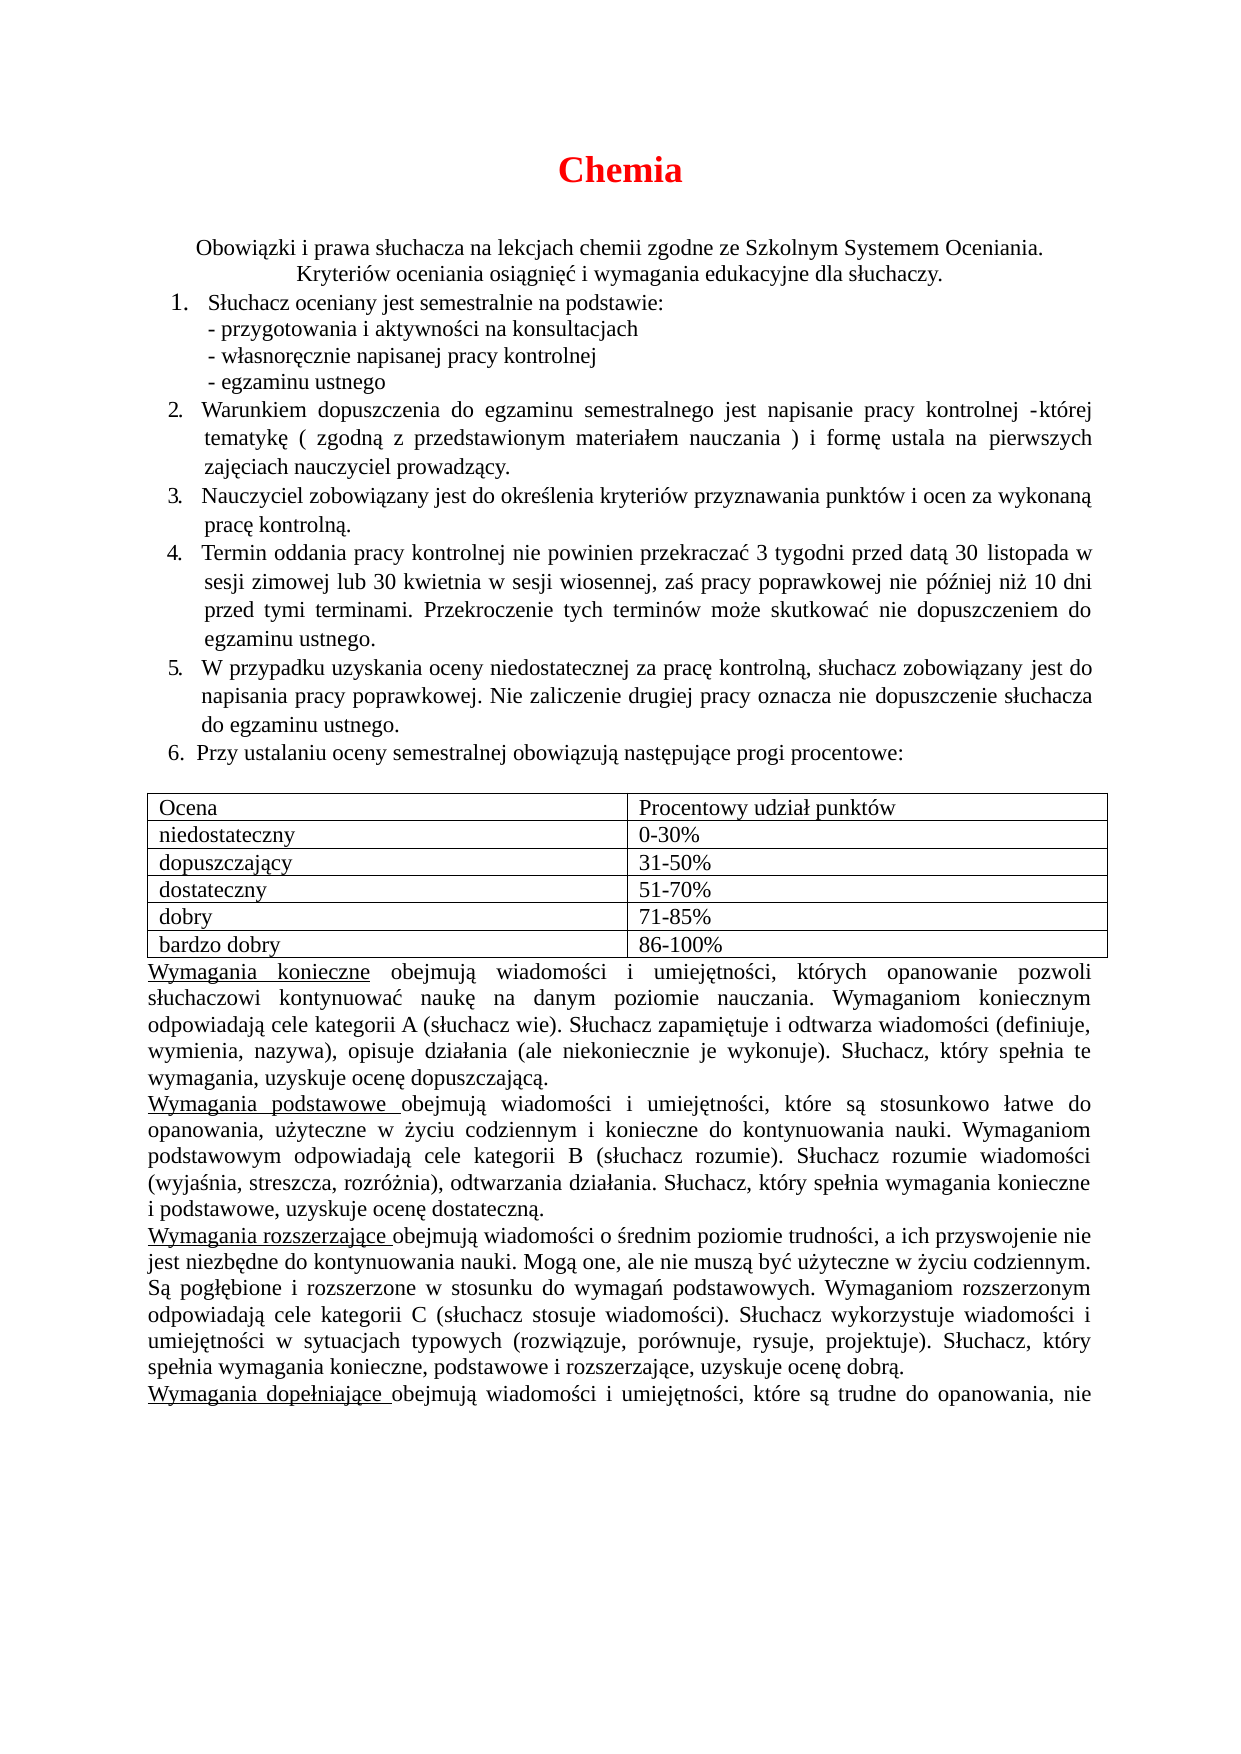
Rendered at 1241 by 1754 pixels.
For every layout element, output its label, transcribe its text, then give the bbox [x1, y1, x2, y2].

text - egzaminu ustnego [208, 368, 1092, 394]
text - własnoręcznie napisanej pracy kontrolnej [208, 342, 1092, 368]
table_cell 51-70% [628, 876, 1107, 902]
table_header Ocena [148, 794, 627, 820]
text 4. Termin oddania pracy kontrolnej nie powinien przekraczać 3 tygodni przed datą 30 listopada w sesji zimowej lub 30 kwietnia w sesji wiosennej, zaś pracy poprawkowej nie później niż 10 dni przed tymi terminami. Przekroczenie tych terminów może skutkować nie dopuszczeniem do egzaminu ustnego. [167, 538, 1092, 652]
list Słuchacz oceniany jest semestralnie na podstawie: [170, 287, 1092, 315]
text Chemia [148, 148, 1092, 191]
text Kryteriów oceniania osiągnięć i wymagania edukacyjne dla słuchaczy. [148, 260, 1092, 287]
table_cell dostateczny [148, 876, 627, 902]
table_cell 71-85% [628, 903, 1107, 930]
text 2. Warunkiem dopuszczenia do egzaminu semestralnego jest napisanie pracy kontrolnej -której tematykę ( zgodną z przedstawionym materiałem nauczania ) i formę ustala na pierwszych zajęciach nauczyciel prowadzący. [168, 394, 1092, 480]
text - przygotowania i aktywności na konsultacjach [208, 315, 1092, 342]
text 6. Przy ustalaniu oceny semestralnej obowiązują następujące progi procentowe: [168, 738, 1092, 766]
table_cell dobry [148, 903, 627, 930]
text Wymagania podstawowe obejmują wiadomości i umiejętności, które są stosunkowo łatwe do opanowania, użyteczne w życiu codziennym i konieczne do kontynuowania nauki. Wymaganiom podstawowym odpowiadają cele kategorii B (słuchacz rozumie). Słuchacz rozumie wiadomości (wyjaśnia, streszcza, rozróżnia), odtwarzania działania. Słuchacz, który spełnia wymagania konieczne i podstawowe, uzyskuje ocenę dostateczną. [148, 1090, 1092, 1222]
table_cell niedostateczny [148, 821, 627, 847]
table_cell 31-50% [628, 849, 1107, 875]
text Wymagania rozszerzające obejmują wiadomości o średnim poziomie trudności, a ich przyswojenie nie jest niezbędne do kontynuowania nauki. Mogą one, ale nie muszą być użyteczne w życiu codziennym. Są pogłębione i rozszerzone w stosunku do wymagań podstawowych. Wymaganiom rozszerzonym odpowiadają cele kategorii C (słuchacz stosuje wiadomości). Słuchacz wykorzystuje wiadomości i umiejętności w sytuacjach typowych (rozwiązuje, porównuje, rysuje, projektuje). Słuchacz, który spełnia wymagania konieczne, podstawowe i rozszerzające, uzyskuje ocenę dobrą. [148, 1222, 1092, 1380]
table_cell dopuszczający [148, 849, 627, 875]
text 3. Nauczyciel zobowiązany jest do określenia kryteriów przyznawania punktów i ocen za wykonaną pracę kontrolną. [167, 480, 1092, 538]
table_cell 86-100% [628, 931, 1107, 957]
text Wymagania konieczne obejmują wiadomości i umiejętności, których opanowanie pozwoli słuchaczowi kontynuować naukę na danym poziomie nauczania. Wymaganiom koniecznym odpowiadają cele kategorii A (słuchacz wie). Słuchacz zapamiętuje i odtwarza wiadomości (definiuje, wymienia, nazywa), opisuje działania (ale niekoniecznie je wykonuje). Słuchacz, który spełnia te wymagania, uzyskuje ocenę dopuszczającą. [148, 958, 1092, 1090]
text Obowiązki i prawa słuchacza na lekcjach chemii zgodne ze Szkolnym Systemem Oceniania. [148, 234, 1092, 260]
table_cell 0-30% [628, 821, 1107, 847]
table_header Procentowy udział punktów [628, 794, 1107, 820]
table_cell bardzo dobry [148, 931, 627, 957]
text 5. W przypadku uzyskania oceny niedostatecznej za pracę kontrolną, słuchacz zobowiązany jest do napisania pracy poprawkowej. Nie zaliczenie drugiej pracy oznacza nie dopuszczenie słuchacza do egzaminu ustnego. [168, 652, 1092, 738]
text Wymagania dopełniające obejmują wiadomości i umiejętności, które są trudne do opanowania, nie [148, 1380, 1092, 1406]
